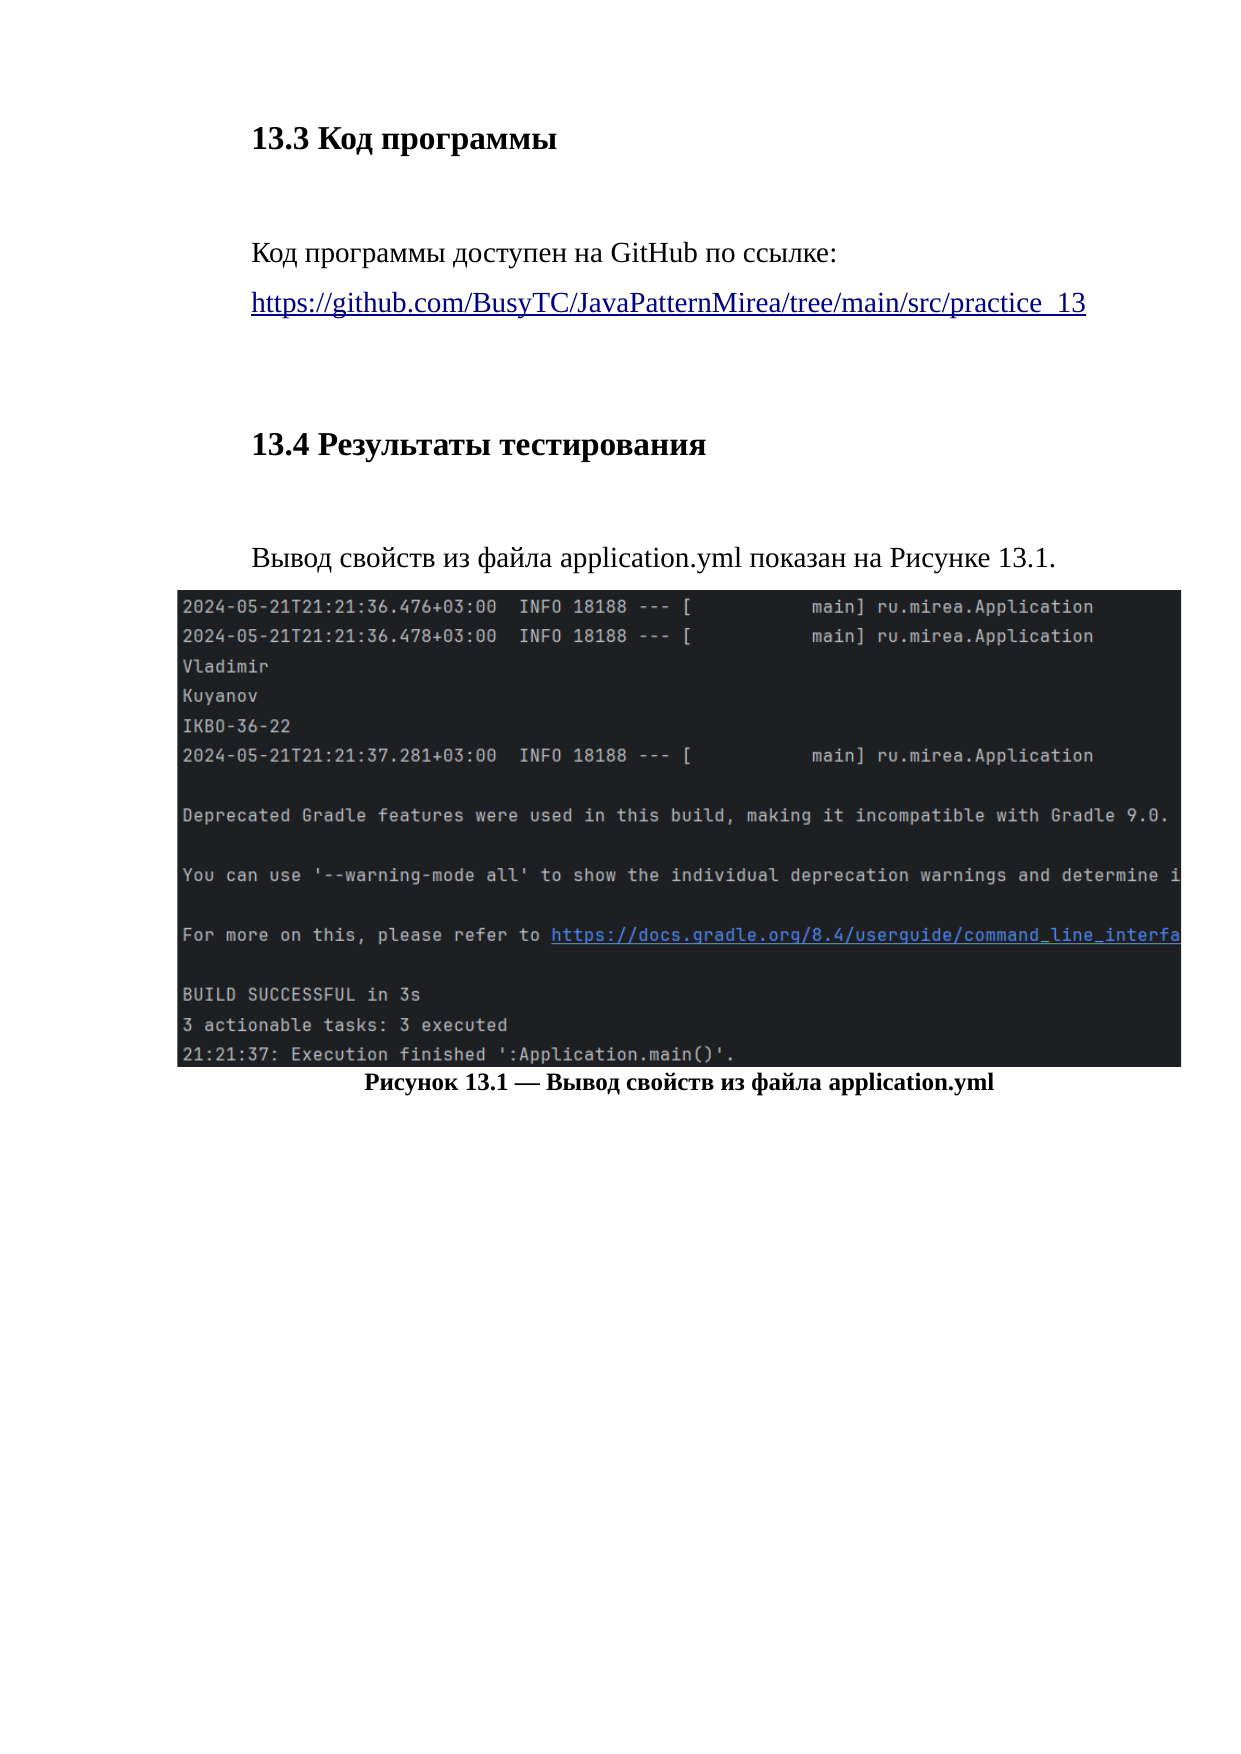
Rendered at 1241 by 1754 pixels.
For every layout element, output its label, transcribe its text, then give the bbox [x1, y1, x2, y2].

text Код программы доступен на GitHub по ссылке: [177, 235, 1181, 268]
picture [177, 590, 1182, 1067]
subtitle 13.3 Код программы [251, 118, 1181, 156]
text Рисунок 13.1 — Вывод свойств из файла application.yml [177, 1067, 1181, 1095]
text Вывод свойств из файла application.yml показан на Рисунке 13.1. [177, 540, 1181, 574]
subtitle 13.4 Результаты тестирования [251, 424, 1181, 462]
text https://github.com/BusyTC/JavaPatternMirea/tree/main/src/practice_13 [177, 285, 1181, 318]
